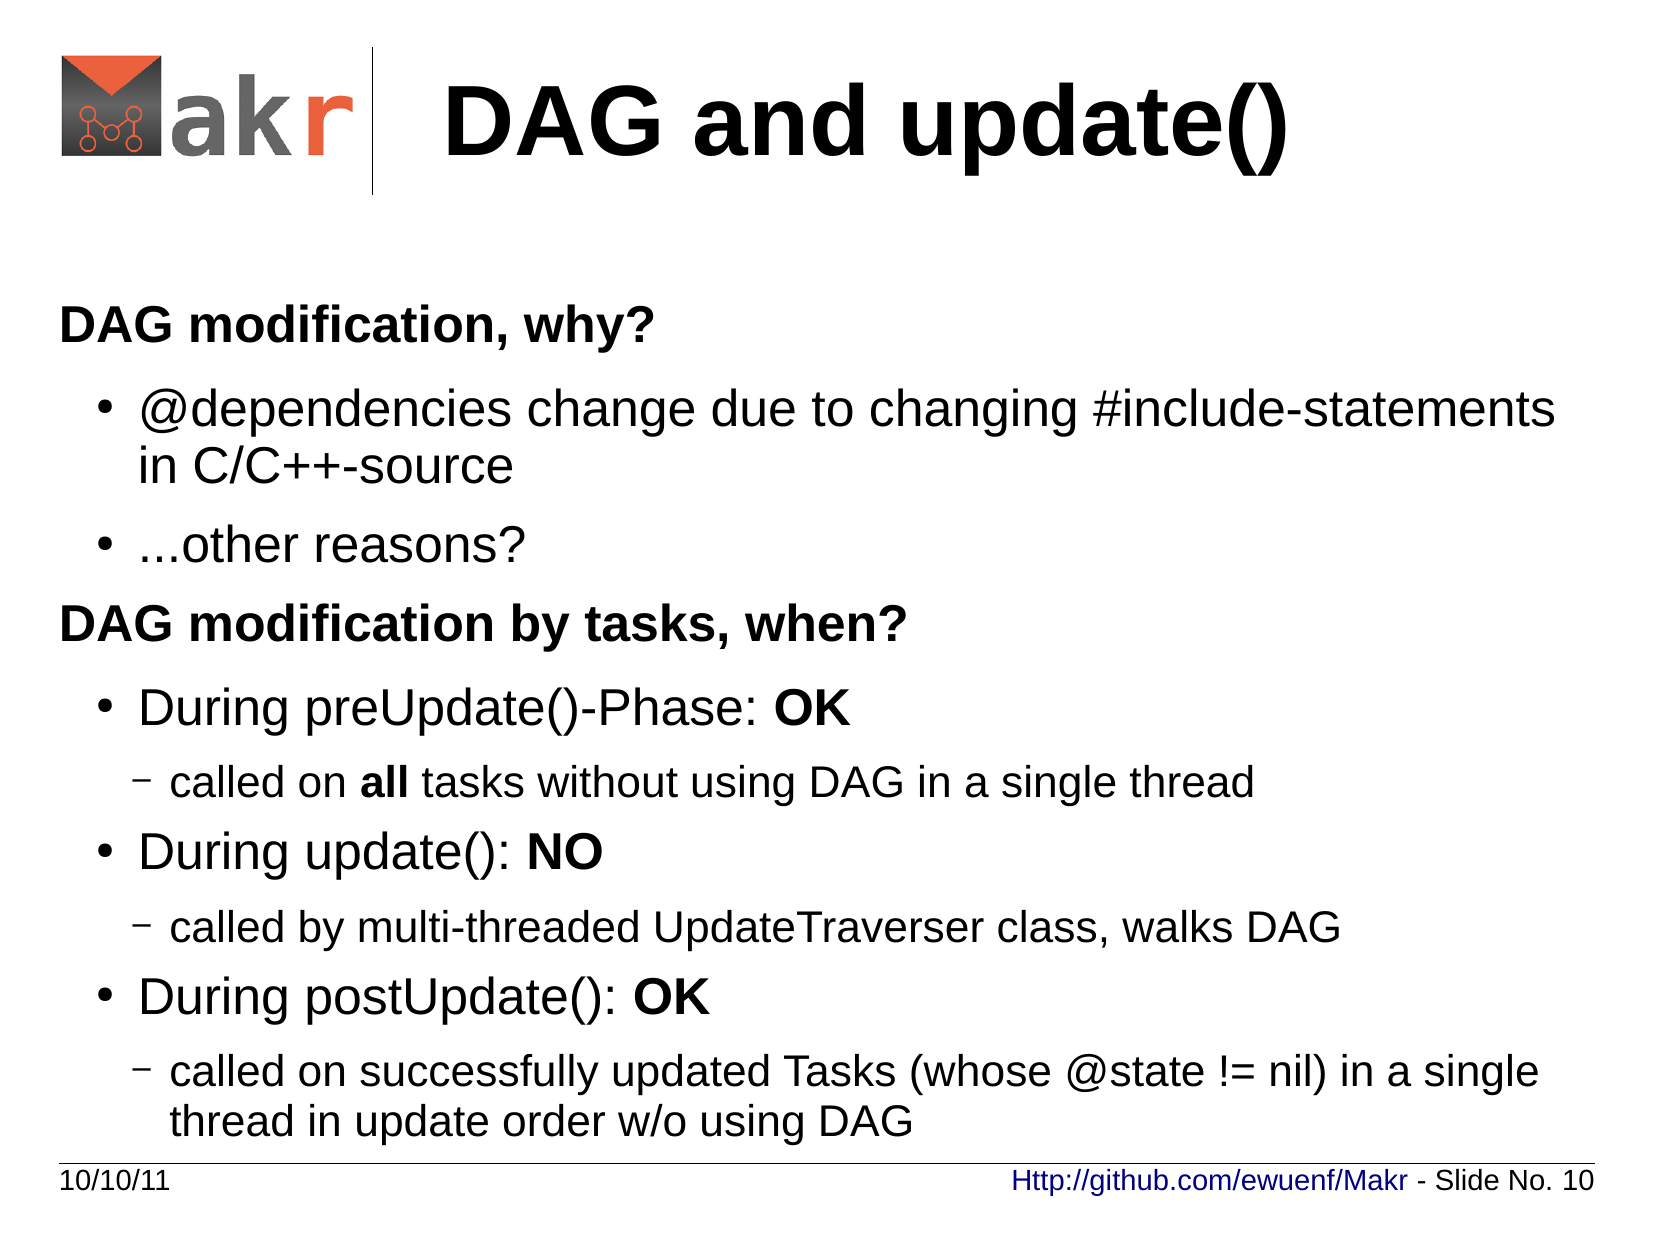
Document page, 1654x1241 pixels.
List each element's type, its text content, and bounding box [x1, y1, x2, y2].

title DAG and update() [442, 65, 1607, 177]
picture [59, 53, 355, 158]
list DAG modification, why? @dependencies change due to changing #include-statements in C/C++-source ...other reasons? DAG modification by tasks, when? During preUpdate()-Phase: OK called on all tasks without using DAG in a single thread During update(): NO called by multi-threaded UpdateTraverser class, walks DAG During postUpdate(): OK called on successfully updated Tasks (whose @state != nil) in a single thread in update order w/o using DAG [59, 295, 1595, 1152]
